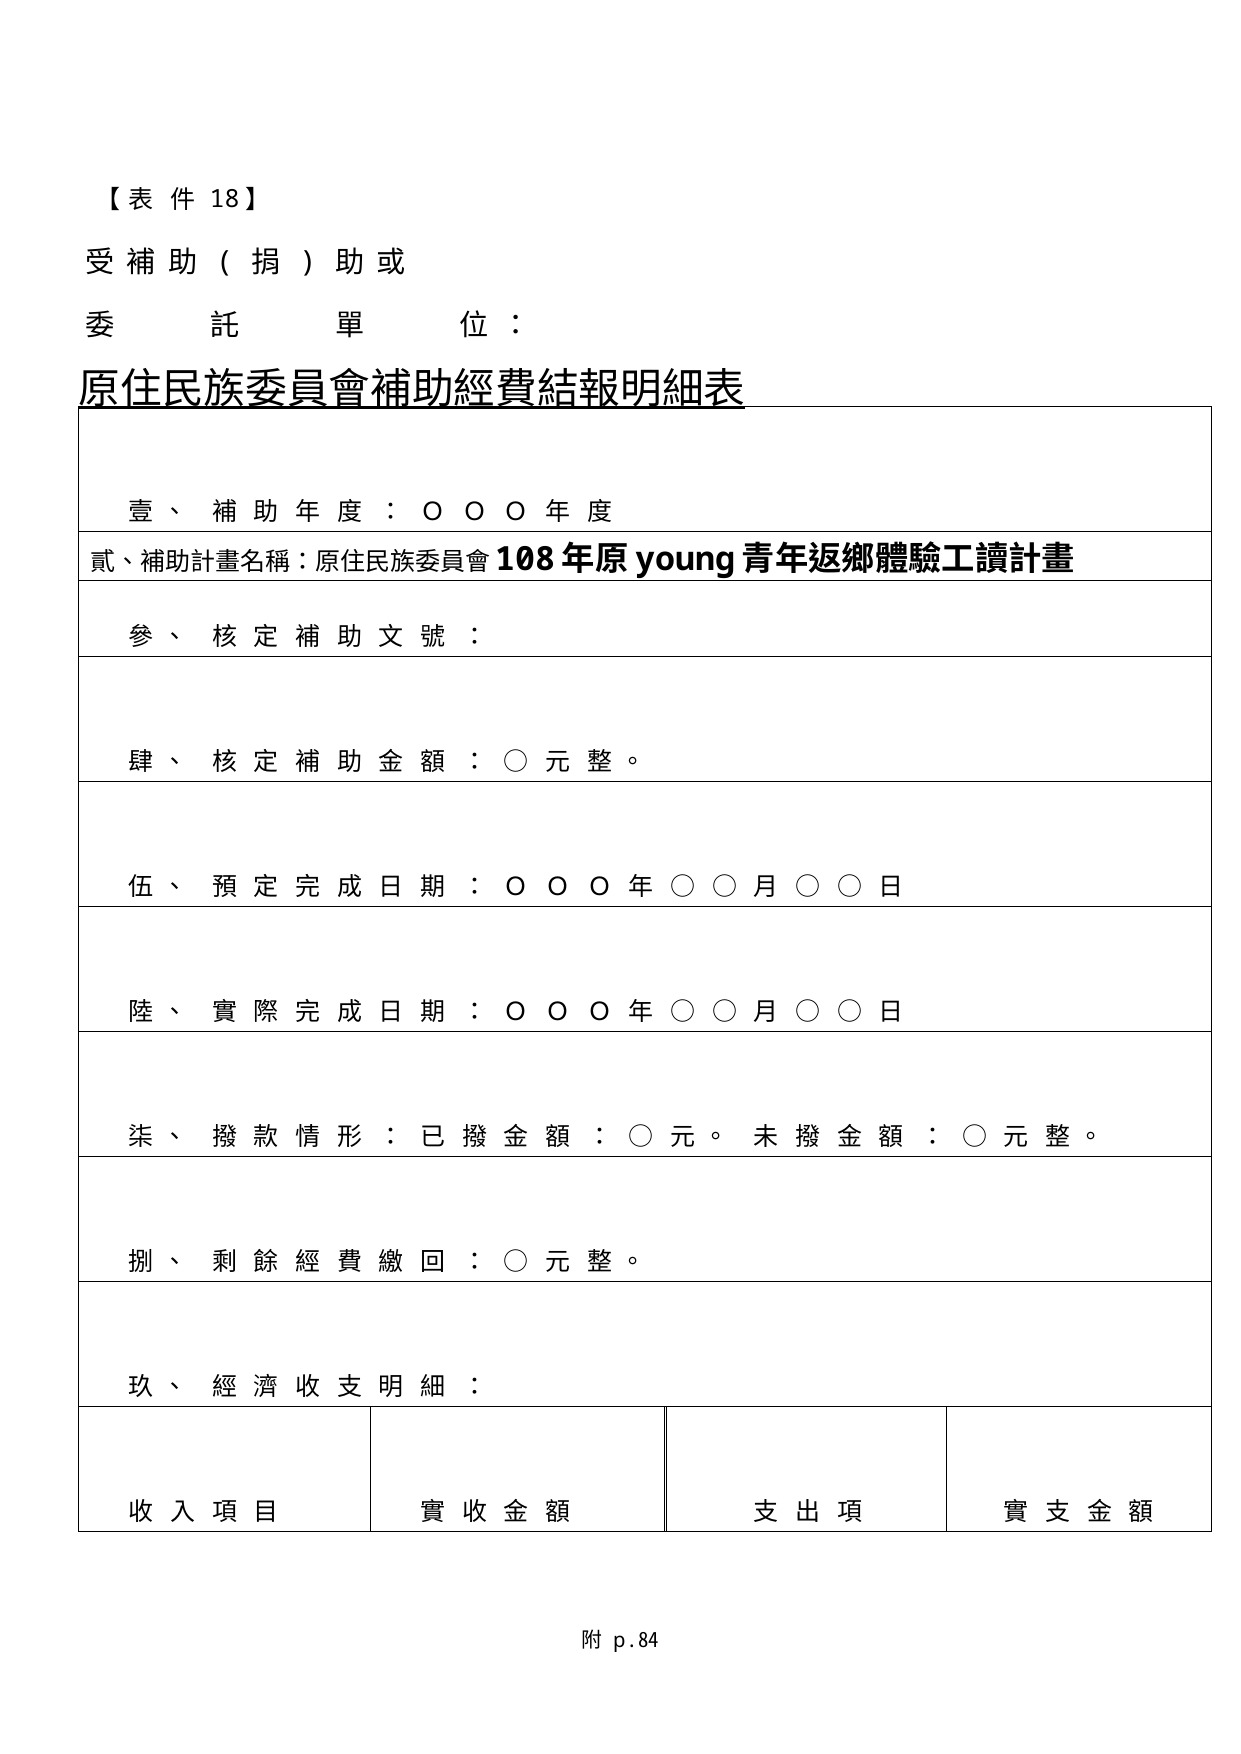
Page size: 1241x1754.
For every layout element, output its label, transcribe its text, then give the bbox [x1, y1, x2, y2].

table_cell 支出項 [667, 1407, 946, 1531]
text 受補助(捐)助或 [0, 218, 1162, 281]
table_header 壹、補助年度：ＯＯＯ年度 [79, 407, 1211, 531]
table_cell 玖、經濟收支明細： [79, 1282, 1211, 1406]
table_cell 伍、預定完成日期：ＯＯＯ年○○月○○日 [79, 782, 1211, 906]
text 委 託 單 位： [0, 281, 1162, 343]
table_cell 參、核定補助文號： [79, 581, 1211, 656]
table_cell 貳、補助計畫名稱：原住民族委員會108年原young青年返鄉體驗工讀計畫 [79, 532, 1211, 580]
text 原住民族委員會補助經費結報明細表 [0, 343, 1162, 406]
table_cell 實收金額 [371, 1407, 664, 1531]
table_cell 柒、撥款情形：已撥金額：○元。未撥金額：○元整。 [79, 1032, 1211, 1156]
table_cell 捌、剩餘經費繳回：○元整。 [79, 1157, 1211, 1281]
text 【表件18】 [78, 156, 1162, 218]
table_cell 陸、實際完成日期：ＯＯＯ年○○月○○日 [79, 907, 1211, 1031]
table_cell 收入項目 [79, 1407, 370, 1531]
table_cell 肆、核定補助金額：○元整。 [79, 657, 1211, 781]
table_cell 實支金額 [947, 1407, 1211, 1531]
